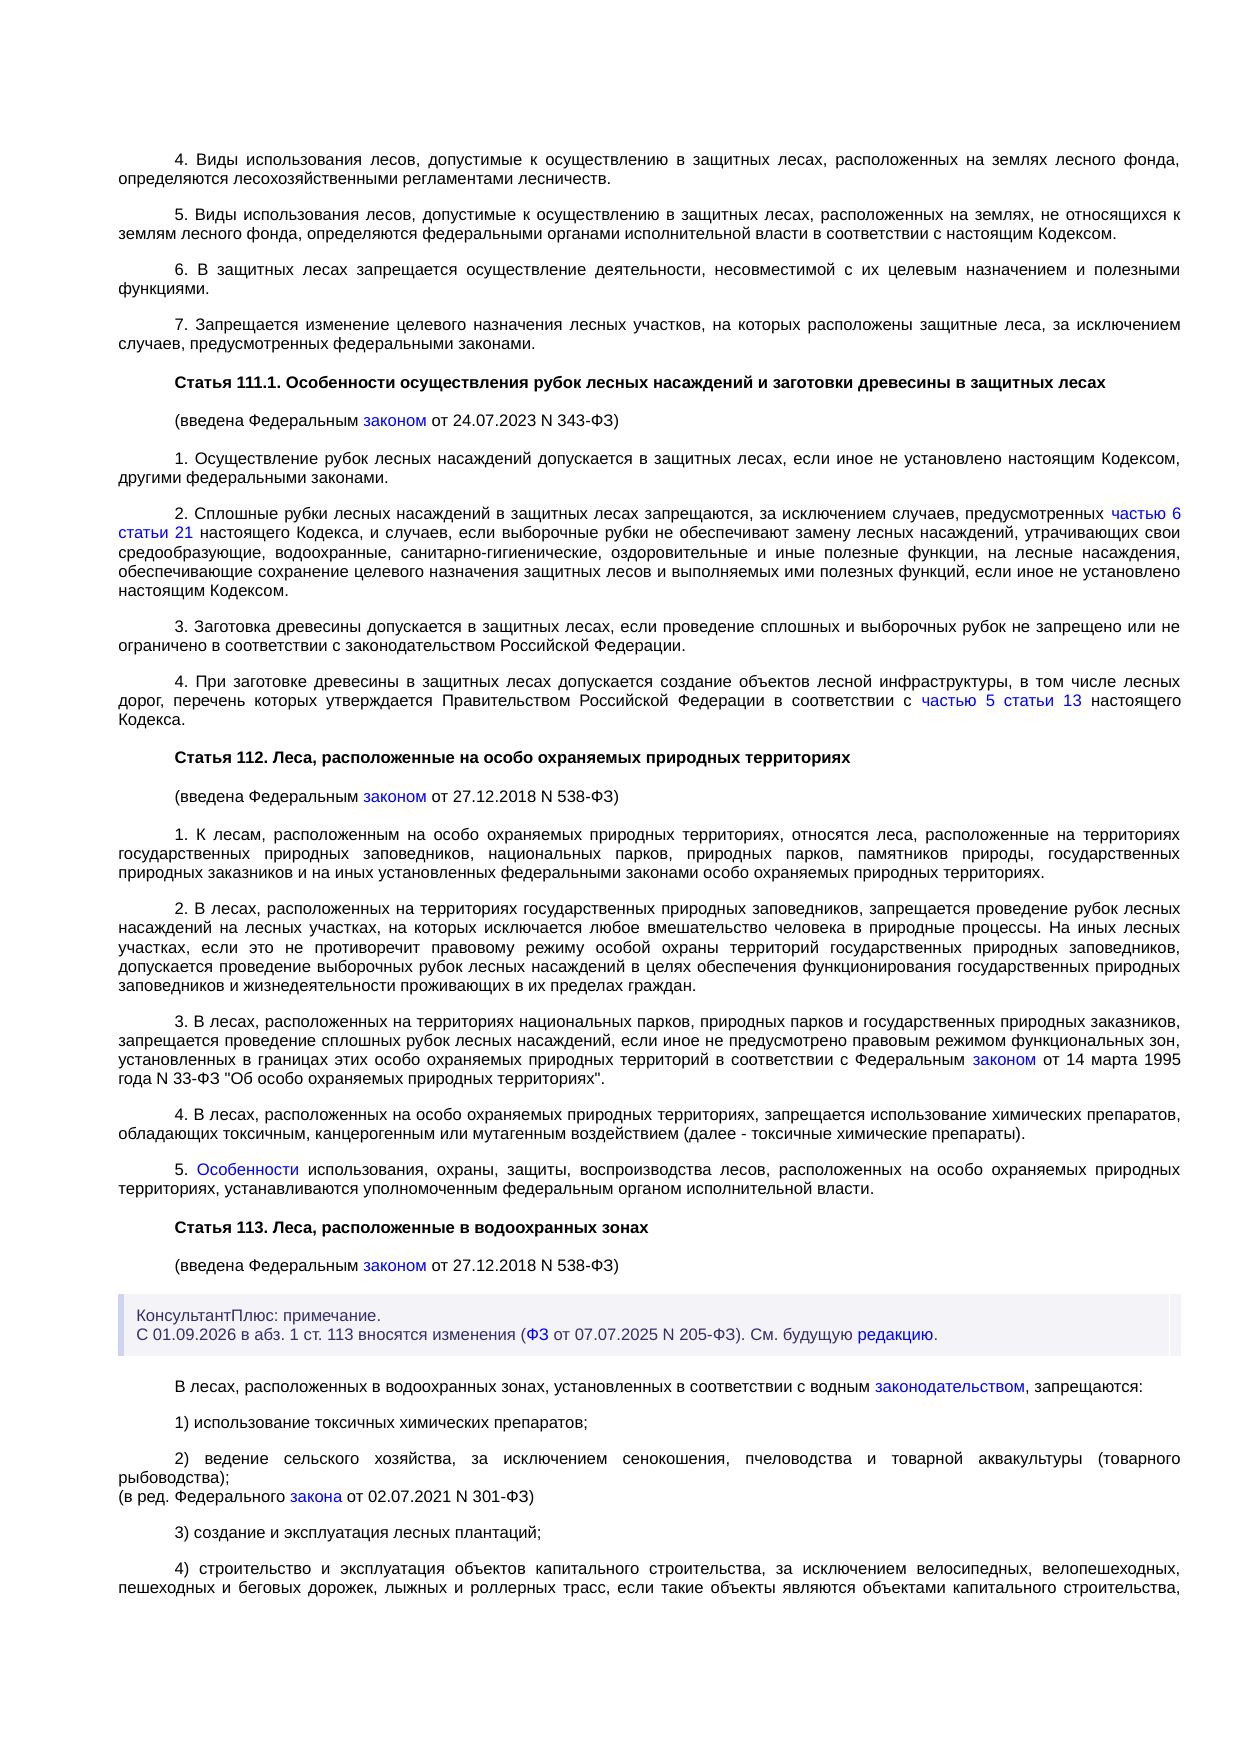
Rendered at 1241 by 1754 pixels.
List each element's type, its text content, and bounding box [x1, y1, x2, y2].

table_header [124, 1294, 136, 1356]
text 1) использование токсичных химических препаратов; [118, 1413, 1181, 1432]
text 4. При заготовке древесины в защитных лесах допускается создание объектов лесной инфраструктуры, в том числе лесных дорог, перечень которых утверждается Правительством Российской Федерации в соответствии с частью 5 статьи 13 настоящего Кодекса. [118, 672, 1181, 729]
text 2. В лесах, расположенных на территориях государственных природных заповедников, запрещается проведение рубок лесных насаждений на лесных участках, на которых исключается любое вмешательство человека в природные процессы. На иных лесных участках, если это не противоречит правовому режиму особой охраны территорий государственных природных заповедников, допускается проведение выборочных рубок лесных насаждений в целях обеспечения функционирования государственных природных заповедников и жизнедеятельности проживающих в их пределах граждан. [118, 899, 1181, 995]
text 5. Виды использования лесов, допустимые к осуществлению в защитных лесах, расположенных на землях, не относящихся к землям лесного фонда, определяются федеральными органами исполнительной власти в соответствии с настоящим Кодексом. [118, 205, 1181, 243]
text 5. Особенности использования, охраны, защиты, воспроизводства лесов, расположенных на особо охраняемых природных территориях, устанавливаются уполномоченным федеральным органом исполнительной власти. [118, 1160, 1181, 1198]
text 4. Виды использования лесов, допустимые к осуществлению в защитных лесах, расположенных на землях лесного фонда, определяются лесохозяйственными регламентами лесничеств. [118, 150, 1181, 188]
subtitle Статья 111.1. Особенности осуществления рубок лесных насаждений и заготовки древесины в защитных лесах [118, 372, 1181, 392]
text (введена Федеральным законом от 24.07.2023 N 343-ФЗ) [118, 411, 1181, 430]
text (введена Федеральным законом от 27.12.2018 N 538-ФЗ) [118, 787, 1181, 806]
text 3) создание и эксплуатация лесных плантаций; [118, 1523, 1181, 1542]
text (введена Федеральным законом от 27.12.2018 N 538-ФЗ) [118, 1256, 1181, 1275]
text 2) ведение сельского хозяйства, за исключением сенокошения, пчеловодства и товарной аквакультуры (товарного рыбоводства); [118, 1448, 1181, 1487]
table_header [1170, 1294, 1181, 1356]
text 4) строительство и эксплуатация объектов капитального строительства, за исключением велосипедных, велопешеходных, пешеходных и беговых дорожек, лыжных и роллерных трасс, если такие объекты являются объектами капитального строительства, [118, 1558, 1181, 1597]
text 1. Осуществление рубок лесных насаждений допускается в защитных лесах, если иное не установлено настоящим Кодексом, другими федеральными законами. [118, 449, 1181, 487]
text 4. В лесах, расположенных на особо охраняемых природных территориях, запрещается использование химических препаратов, обладающих токсичным, канцерогенным или мутагенным воздействием (далее - токсичные химические препараты). [118, 1105, 1181, 1143]
text 3. В лесах, расположенных на территориях национальных парков, природных парков и государственных природных заказников, запрещается проведение сплошных рубок лесных насаждений, если иное не предусмотрено правовым режимом функциональных зон, установленных в границах этих особо охраняемых природных территорий в соответствии с Федеральным законом от 14 марта 1995 года N 33-ФЗ "Об особо охраняемых природных территориях". [118, 1012, 1181, 1088]
text 1. К лесам, расположенным на особо охраняемых природных территориях, относятся леса, расположенные на территориях государственных природных заповедников, национальных парков, природных парков, памятников природы, государственных природных заказников и на иных установленных федеральными законами особо охраняемых природных территориях. [118, 825, 1181, 882]
text 7. Запрещается изменение целевого назначения лесных участков, на которых расположены защитные леса, за исключением случаев, предусмотренных федеральными законами. [118, 315, 1181, 353]
text 2. Сплошные рубки лесных насаждений в защитных лесах запрещаются, за исключением случаев, предусмотренных частью 6 статьи 21 настоящего Кодекса, и случаев, если выборочные рубки не обеспечивают замену лесных насаждений, утрачивающих свои средообразующие, водоохранные, санитарно-гигиенические, оздоровительные и иные полезные функции, на лесные насаждения, обеспечивающие сохранение целевого назначения защитных лесов и выполняемых ими полезных функций, если иное не установлено настоящим Кодексом. [118, 504, 1181, 600]
text (в ред. Федерального закона от 02.07.2021 N 301-ФЗ) [118, 1487, 1181, 1506]
table_header [118, 1294, 124, 1356]
table_header КонсультантПлюс: примечание. С 01.09.2026 в абз. 1 ст. 113 вносятся изменения (ФЗ от 07.07.2025 N 205-ФЗ). См. будущую редакцию. [136, 1294, 1169, 1356]
text 6. В защитных лесах запрещается осуществление деятельности, несовместимой с их целевым назначением и полезными функциями. [118, 260, 1181, 298]
text В лесах, расположенных в водоохранных зонах, установленных в соответствии с водным законодательством, запрещаются: [118, 1377, 1181, 1396]
subtitle Статья 112. Леса, расположенные на особо охраняемых природных территориях [118, 748, 1181, 767]
text 3. Заготовка древесины допускается в защитных лесах, если проведение сплошных и выборочных рубок не запрещено или не ограничено в соответствии с законодательством Российской Федерации. [118, 617, 1181, 655]
subtitle Статья 113. Леса, расположенные в водоохранных зонах [118, 1217, 1181, 1237]
